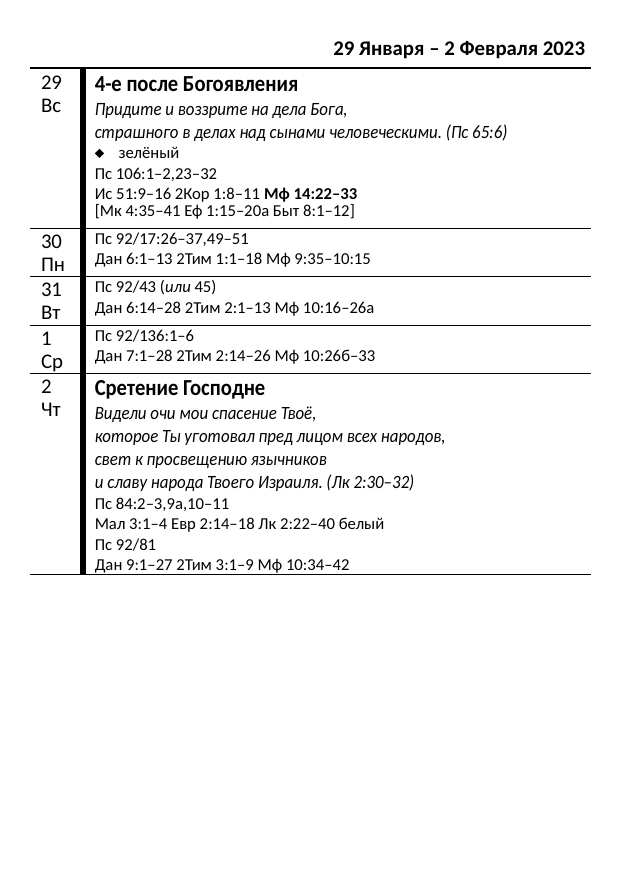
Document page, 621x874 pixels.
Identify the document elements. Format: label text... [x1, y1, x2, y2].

table_cell 1 Ср [30, 326, 80, 373]
table_cell 2 Чт [30, 374, 80, 574]
table_cell Пс 92/136:1–6 Дан 7:1–28 2Тим 2:14–26 Мф 10:26б–33 [86, 326, 591, 373]
table_cell 4-е после Богоявления Придите и воззрите на дела Бога, страшного в делах над сынами человеческими. (Пс 65:6) зелёный Пс 106:1–2,23–32 Ис 51:9–16 2Кор 1:8–11 Мф 14:22–33 [Мк 4:35–41 Еф 1:15–20а Быт 8:1–12] [86, 69, 591, 228]
table_header 29 Января – 2 Февраля 2023 [30, 30, 591, 67]
table_cell 30 Пн [30, 229, 80, 276]
table_cell 29 Вс [30, 69, 80, 228]
table_cell Пс 92/17:26–37,49–51 Дан 6:1–13 2Тим 1:1–18 Мф 9:35–10:15 [86, 229, 591, 276]
table_cell Сретение Господне Видели очи мои спасение Твоё, которое Ты уготовал пред лицом всех народов, свет к просвещению язычников и славу народа Твоего Израиля. (Лк 2:30–32) Пс 84:2–3,9а,10–11 Мал 3:1–4 Евр 2:14–18 Лк 2:22–40 белый Пс 92/81 Дан 9:1–27 2Тим 3:1–9 Мф 10:34–42 [86, 374, 591, 574]
table_cell Пс 92/43 (или 45) Дан 6:14–28 2Тим 2:1–13 Мф 10:16–26а [86, 277, 591, 325]
table_cell 31 Вт [30, 277, 80, 325]
